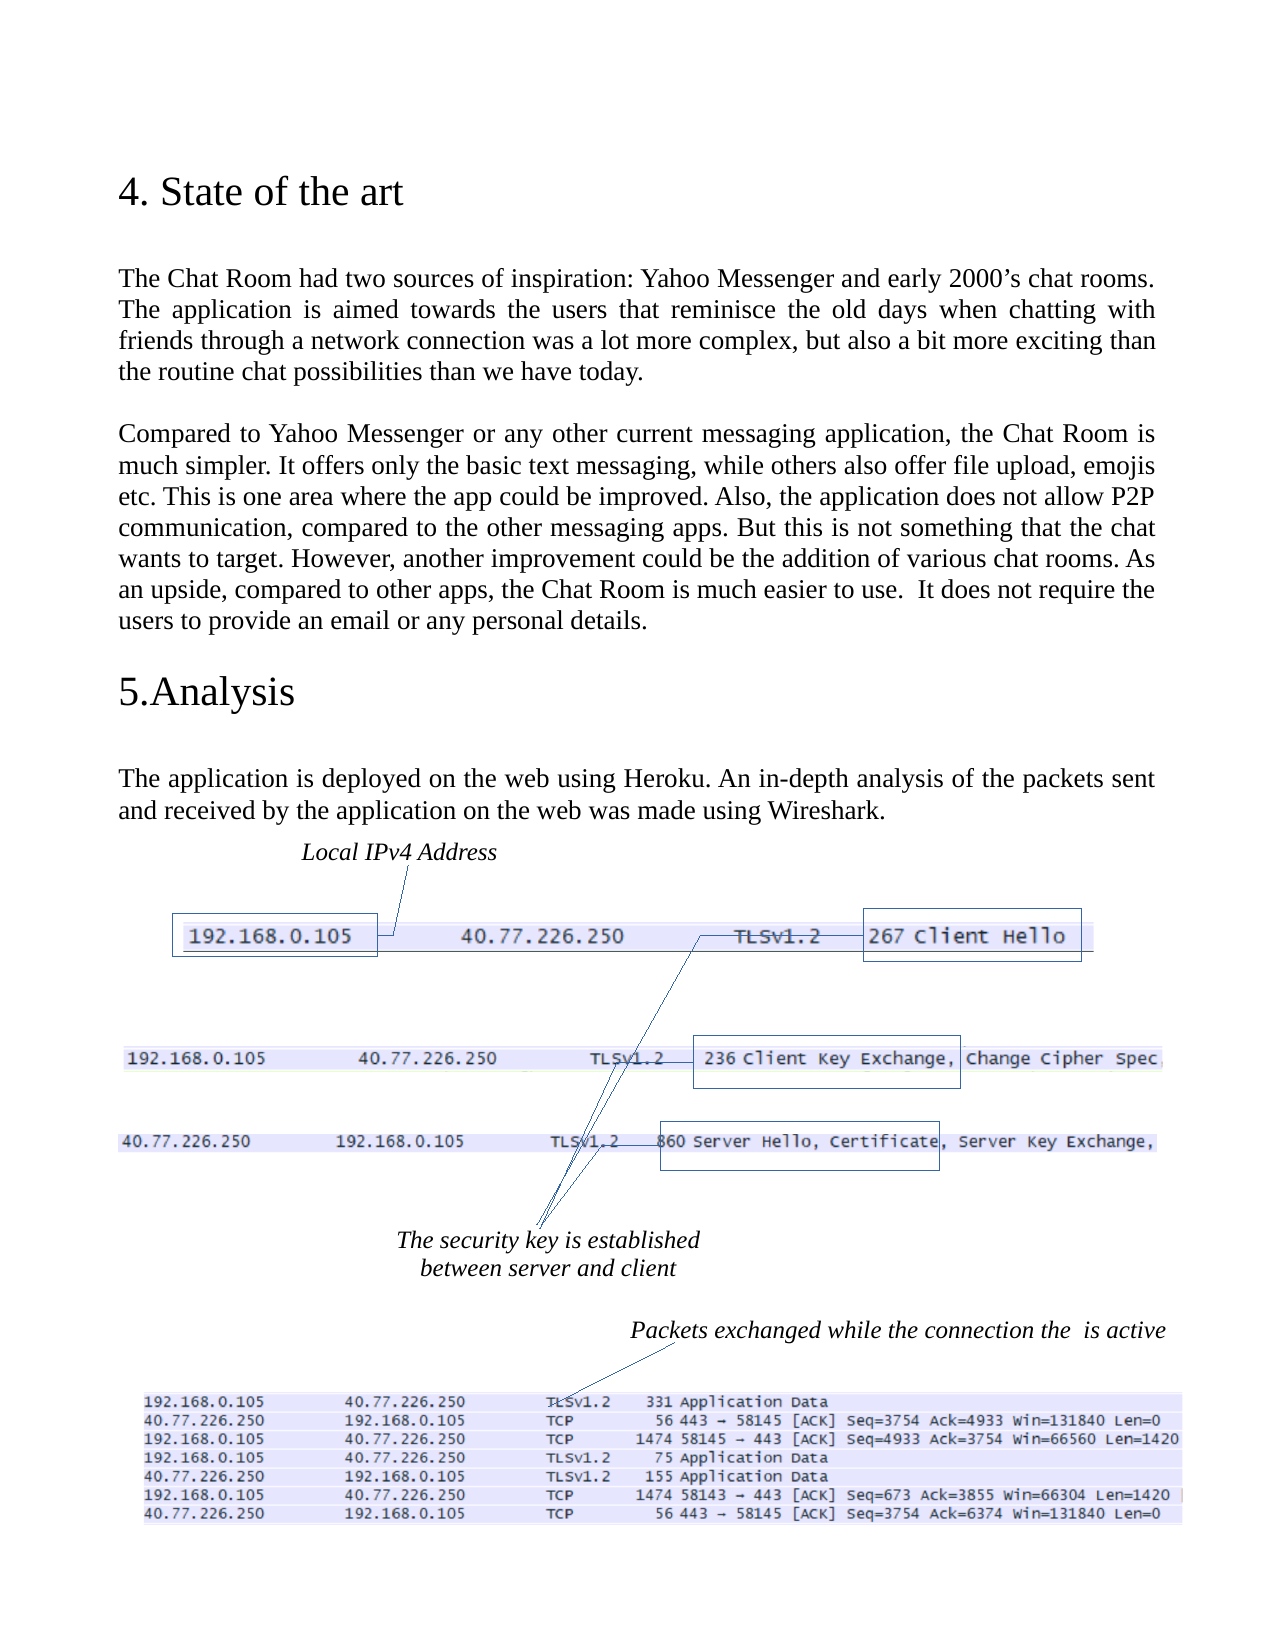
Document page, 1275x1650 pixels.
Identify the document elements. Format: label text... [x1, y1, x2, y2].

text 5.Analysis [118, 667, 1157, 715]
picture [183, 922, 377, 952]
picture [940, 1134, 1157, 1153]
text 4. State of the art [118, 166, 1157, 214]
picture [1082, 922, 1094, 952]
picture [378, 922, 863, 952]
picture [661, 1134, 939, 1153]
text The application is deployed on the web using Heroku. An in-depth analysis of the packets sent and received by the application on the web was made using Wireshark. [118, 763, 1157, 825]
picture [143, 1392, 1183, 1525]
picture [864, 922, 1081, 952]
picture [118, 1134, 660, 1153]
picture [694, 1046, 960, 1072]
picture [961, 1046, 1163, 1072]
text The Chat Room had two sources of inspiration: Yahoo Messenger and early 2000’s chat rooms. The application is aimed towards the users that reminisce the old days when chatting with friends through a network connection was a lot more complex, but also a bit more exciting than the routine chat possibilities than we have today. [118, 262, 1157, 386]
text Compared to Yahoo Messenger or any other current messaging application, the Chat Room is much simpler. It offers only the basic text messaging, while others also offer file upload, emojis etc. This is one area where the app could be improved. Also, the application does not allow P2P communication, compared to the other messaging apps. But this is not something that the chat wants to target. However, another improvement could be the addition of various chat rooms. As an upside, compared to other apps, the Chat Room is much easier to use. It does not require the users to provide an email or any personal details. [118, 418, 1157, 636]
picture [123, 1046, 693, 1072]
